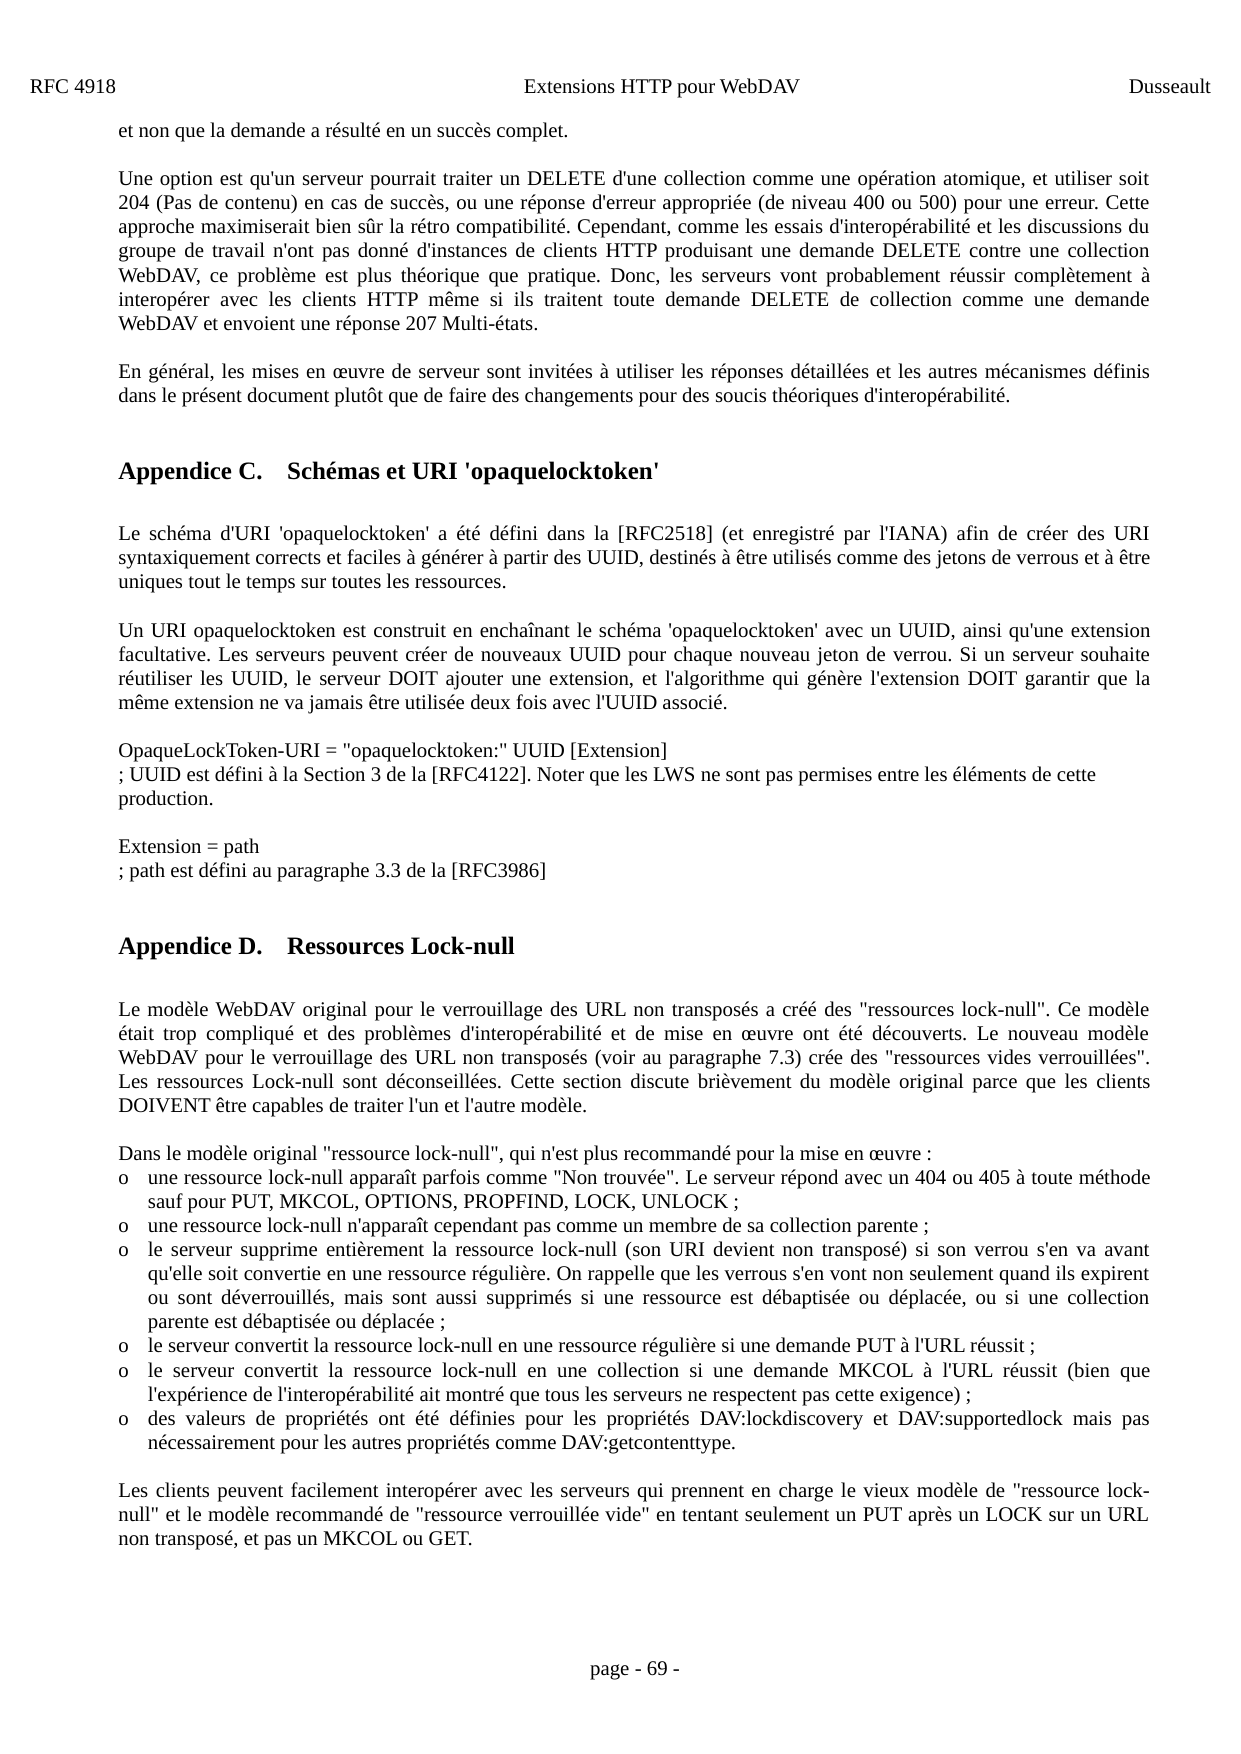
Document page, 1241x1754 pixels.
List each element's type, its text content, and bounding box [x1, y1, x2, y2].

text Dans le modèle original "ressource lock-null", qui n'est plus recommandé pour la mise en œuvre : [118, 1141, 1152, 1165]
text En général, les mises en œuvre de serveur sont invitées à utiliser les réponses détaillées et les autres mécanismes définis dans le présent document plutôt que de faire des changements pour des soucis théoriques d'interopérabilité. [118, 359, 1152, 407]
text OpaqueLockToken-URI = "opaquelocktoken:" UUID [Extension] [118, 738, 1152, 762]
text Une option est qu'un serveur pourrait traiter un DELETE d'une collection comme une opération atomique, et utiliser soit 204 (Pas de contenu) en cas de succès, ou une réponse d'erreur appropriée (de niveau 400 ou 500) pour une erreur. Cette approche maximiserait bien sûr la rétro compatibilité. Cependant, comme les essais d'interopérabilité et les discussions du groupe de travail n'ont pas donné d'instances de clients HTTP produisant une demande DELETE contre une collection WebDAV, ce problème est plus théorique que pratique. Donc, les serveurs vont probablement réussir complètement à interopérer avec les clients HTTP même si ils traitent toute demande DELETE de collection comme une demande WebDAV et envoient une réponse 207 Multi-états. [118, 166, 1152, 335]
text Un URI opaquelocktoken est construit en enchaînant le schéma 'opaquelocktoken' avec un UUID, ainsi qu'une extension facultative. Les serveurs peuvent créer de nouveaux UUID pour chaque nouveau jeton de verrou. Si un serveur souhaite réutiliser les UUID, le serveur DOIT ajouter une extension, et l'algorithme qui génère l'extension DOIT garantir que la même extension ne va jamais être utilisée deux fois avec l'UUID associé. [118, 617, 1152, 714]
text Les clients peuvent facilement interopérer avec les serveurs qui prennent en charge le vieux modèle de "ressource lock-null" et le modèle recommandé de "ressource verrouillée vide" en tentant seulement un PUT après un LOCK sur un URL non transposé, et pas un MKCOL ou GET. [118, 1478, 1152, 1550]
text o des valeurs de propriétés ont été définies pour les propriétés DAV:lockdiscovery et DAV:supportedlock mais pas nécessairement pour les autres propriétés comme DAV:getcontenttype. [118, 1406, 1152, 1454]
text et non que la demande a résulté en un succès complet. [118, 118, 1152, 142]
text o une ressource lock-null apparaît parfois comme "Non trouvée". Le serveur répond avec un 404 ou 405 à toute méthode sauf pour PUT, MKCOL, OPTIONS, PROPFIND, LOCK, UNLOCK ; [118, 1165, 1152, 1213]
text o le serveur convertit la ressource lock-null en une collection si une demande MKCOL à l'URL réussit (bien que l'expérience de l'interopérabilité ait montré que tous les serveurs ne respectent pas cette exigence) ; [118, 1357, 1152, 1406]
text Le schéma d'URI 'opaquelocktoken' a été défini dans la [RFC2518] (et enregistré par l'IANA) afin de créer des URI syntaxiquement corrects et faciles à générer à partir des UUID, destinés à être utilisés comme des jetons de verrous et à être uniques tout le temps sur toutes les ressources. [118, 521, 1152, 593]
text o le serveur convertit la ressource lock-null en une ressource régulière si une demande PUT à l'URL réussit ; [118, 1333, 1152, 1357]
text o le serveur supprime entièrement la ressource lock-null (son URI devient non transposé) si son verrou s'en va avant qu'elle soit convertie en une ressource régulière. On rappelle que les verrous s'en vont non seulement quand ils expirent ou sont déverrouillés, mais sont aussi supprimés si une ressource est débaptisée ou déplacée, ou si une collection parente est débaptisée ou déplacée ; [118, 1237, 1152, 1333]
text Le modèle WebDAV original pour le verrouillage des URL non transposés a créé des "ressources lock-null". Ce modèle était trop compliqué et des problèmes d'interopérabilité et de mise en œuvre ont été découverts. Le nouveau modèle WebDAV pour le verrouillage des URL non transposés (voir au paragraphe 7.3) crée des "ressources vides verrouillées". Les ressources Lock-null sont déconseillées. Cette section discute brièvement du modèle original parce que les clients DOIVENT être capables de traiter l'un et l'autre modèle. [118, 997, 1152, 1117]
subtitle Appendice D. Ressources Lock-null [118, 931, 1152, 960]
text ; UUID est défini à la Section 3 de la [RFC4122]. Noter que les LWS ne sont pas permises entre les éléments de cette production. [118, 762, 1152, 810]
subtitle Appendice C. Schémas et URI 'opaquelocktoken' [118, 456, 1152, 485]
text ; path est défini au paragraphe 3.3 de la [RFC3986] [118, 858, 1152, 882]
text Extension = path [118, 834, 1152, 858]
text o une ressource lock-null n'apparaît cependant pas comme un membre de sa collection parente ; [118, 1213, 1152, 1237]
